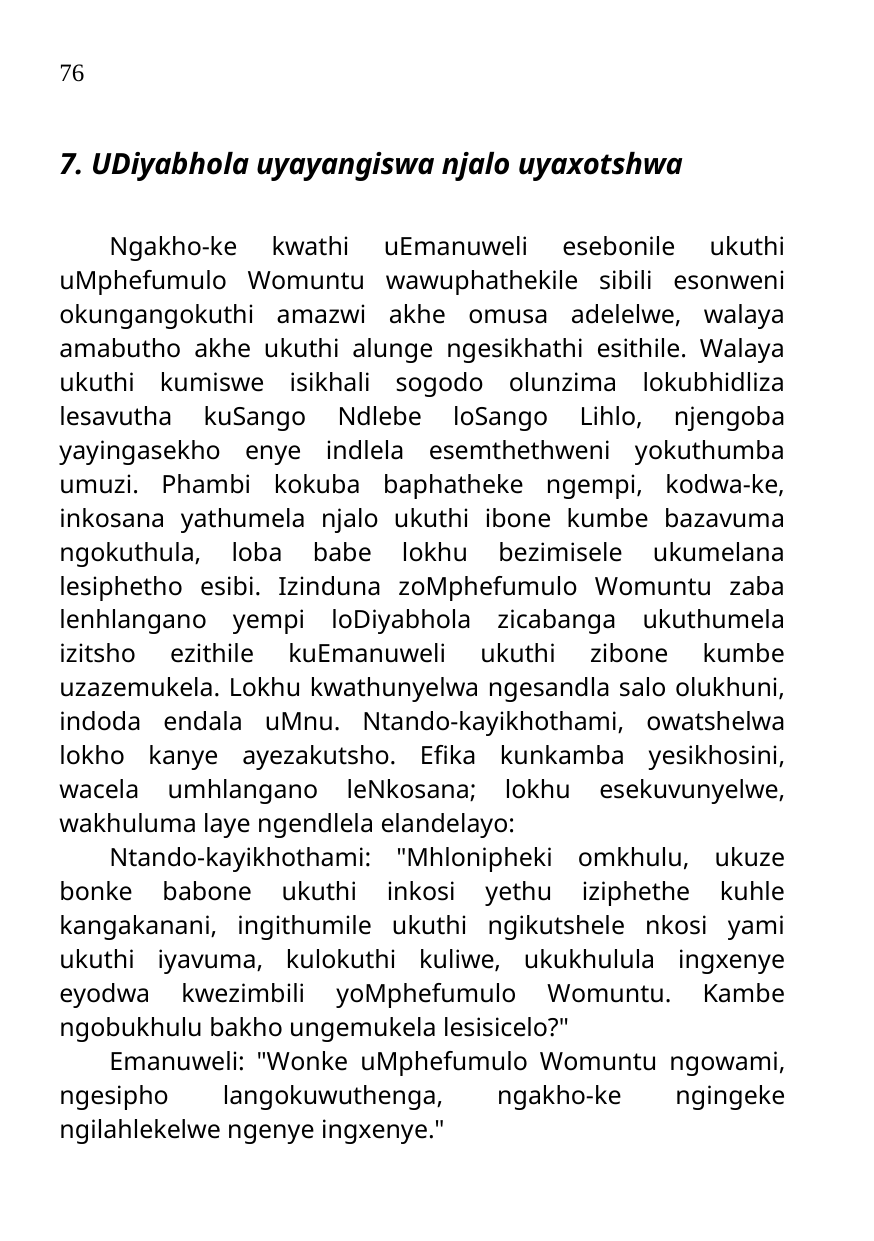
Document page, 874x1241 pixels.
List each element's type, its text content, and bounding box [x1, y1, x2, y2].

text Ngakho-ke kwathi uEmanuweli esebonile ukuthi uMphefumulo Womuntu wawuphathekile sibili esonweni okungangokuthi amazwi akhe omusa adelelwe, walaya amabutho akhe ukuthi alunge ngesikhathi esithile. Walaya ukuthi kumiswe isikhali sogodo olunzima lokubhidliza lesavutha kuSango Ndlebe loSango Lihlo, njengoba yayingasekho enye indlela esemthethweni yokuthumba umuzi. Phambi kokuba baphatheke ngempi, kodwa-ke, inkosana yathumela njalo ukuthi ibone kumbe bazavuma ngokuthula, loba babe lokhu bezimisele ukumelana lesiphetho esibi. Izinduna zoMphefumulo Womuntu zaba lenhlangano yempi loDiyabhola zicabanga ukuthumela izitsho ezithile kuEmanuweli ukuthi zibone kumbe uzazemukela. Lokhu kwathunyelwa ngesandla salo olukhuni, indoda endala uMnu. Ntando-kayikhothami, owatshelwa lokho kanye ayezakutsho. Efika kunkamba yesikhosini, wacela umhlangano leNkosana; lokhu esekuvunyelwe, wakhuluma laye ngendlela elandelayo: [59, 229, 785, 840]
subtitle 7. UDiyabhola uyayangiswa njalo uyaxotshwa [59, 143, 785, 182]
text Ntando-kayikhothami: "Mhlonipheki omkhulu, ukuze bonke babone ukuthi inkosi yethu iziphethe kuhle kangakanani, ingithumile ukuthi ngikutshele nkosi yami ukuthi iyavuma, kulokuthi kuliwe, ukukhulula ingxenye eyodwa kwezimbili yoMphefumulo Womuntu. Kambe ngobukhulu bakho ungemukela lesisicelo?" [59, 840, 785, 1044]
text Emanuweli: "Wonke uMphefumulo Womuntu ngowami, ngesipho langokuwuthenga, ngakho-ke ngingeke ngilahlekelwe ngenye ingxenye." [59, 1044, 785, 1146]
